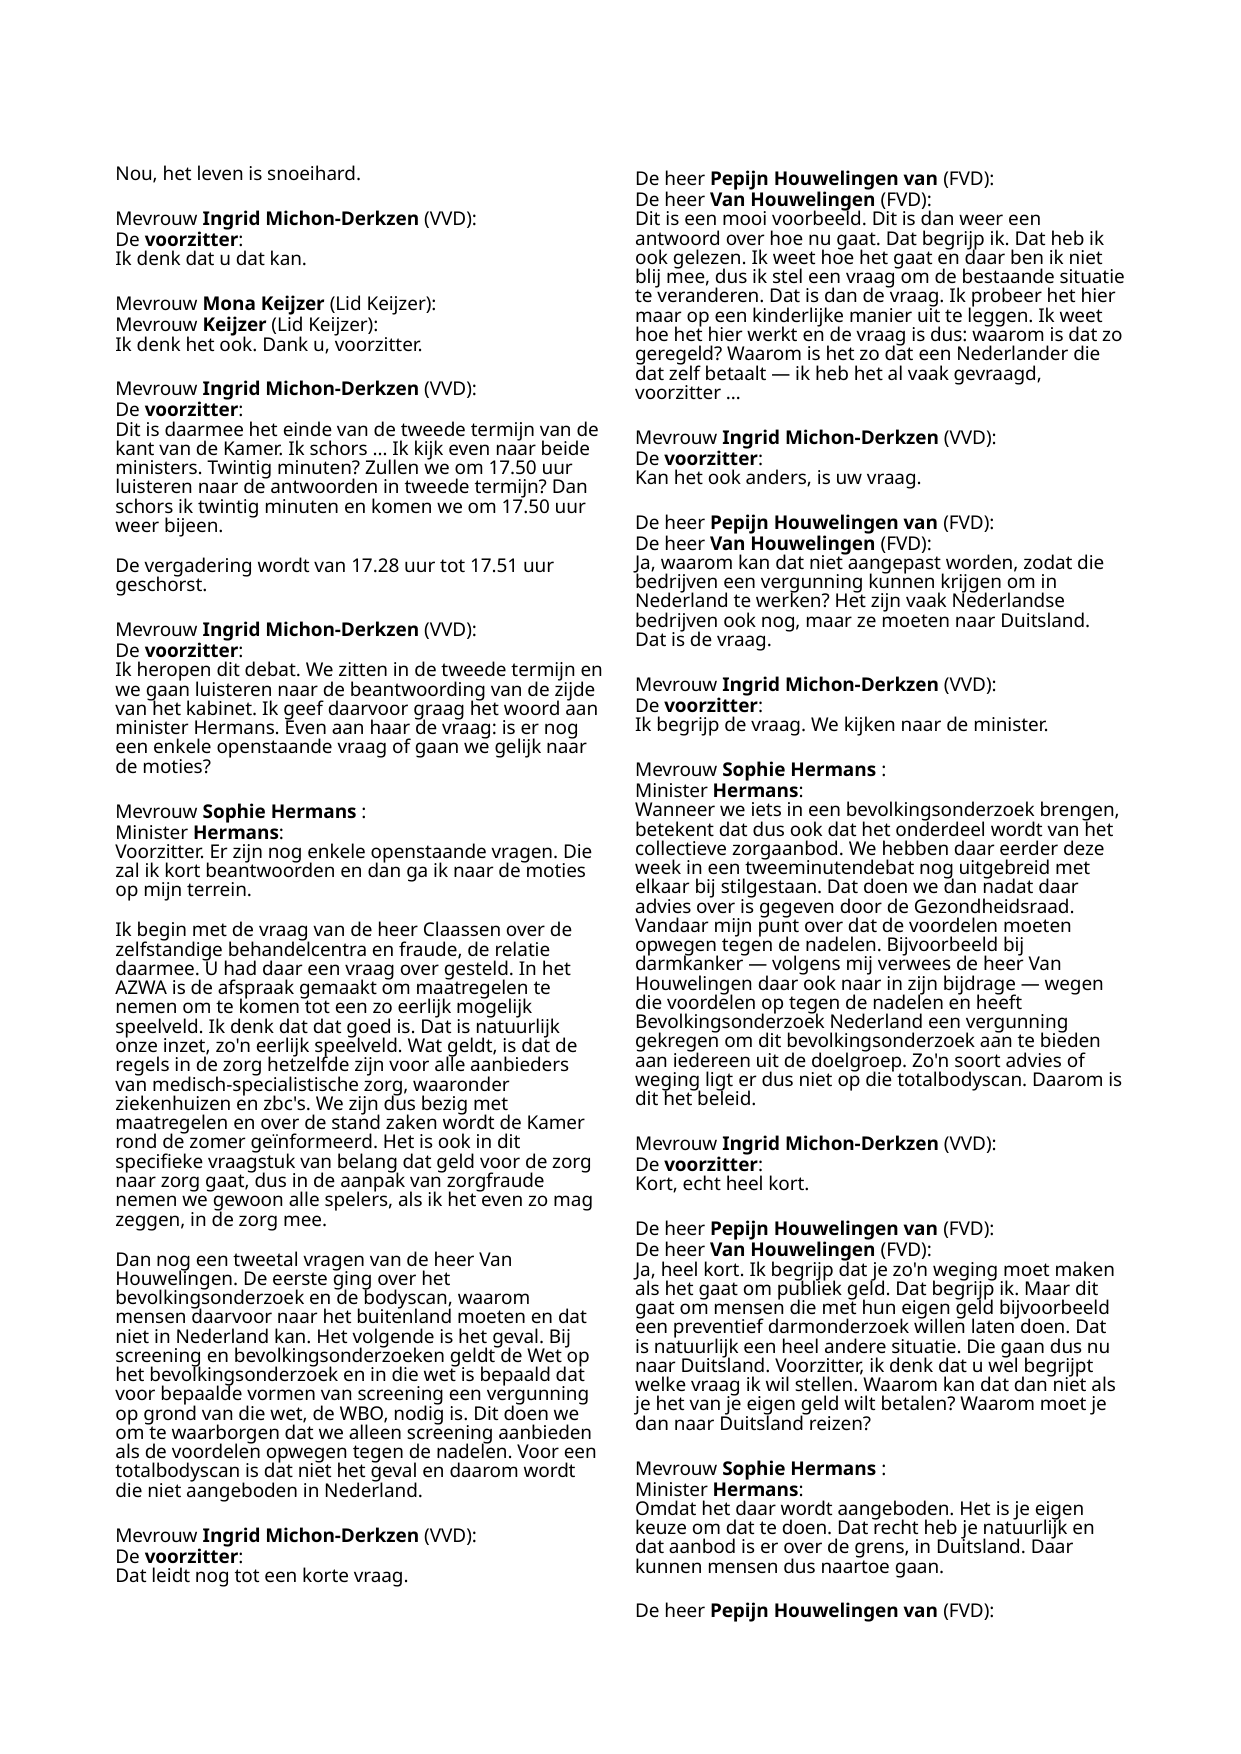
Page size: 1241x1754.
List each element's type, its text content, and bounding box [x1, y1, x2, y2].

text Ik heropen dit debat. We zitten in de tweede termijn en we gaan luisteren naar de beantwoording van de zijde van het kabinet. Ik geef daarvoor graag het woord aan minister Hermans. Even aan haar de vraag: is er nog een enkele openstaande vraag of gaan we gelijk naar de moties? [115, 661, 605, 777]
text De heer Pepijn Houwelingen van (FVD): [635, 1598, 1125, 1623]
text Minister Hermans: [635, 1481, 1125, 1500]
text Mevrouw Ingrid Michon-Derkzen (VVD): [635, 424, 1125, 449]
text De vergadering wordt van 17.28 uur tot 17.51 uur geschorst. [115, 557, 605, 596]
text De voorzitter: [115, 642, 605, 661]
text Ik denk het ook. Dank u, voorzitter. [115, 336, 605, 355]
text De voorzitter: [115, 231, 605, 250]
text Nou, het leven is snoeihard. [115, 165, 605, 184]
text Mevrouw Sophie Hermans : [635, 1455, 1125, 1481]
text De heer Van Houwelingen (FVD): [635, 191, 1125, 210]
text Mevrouw Ingrid Michon-Derkzen (VVD): [635, 1130, 1125, 1156]
text Kort, echt heel kort. [635, 1175, 1125, 1195]
text Ik denk dat u dat kan. [115, 250, 605, 270]
text Minister Hermans: [115, 824, 605, 843]
text De voorzitter: [635, 1156, 1125, 1175]
text Ja, waarom kan dat niet aangepast worden, zodat die bedrijven een vergunning kunnen krijgen om in Nederland te werken? Het zijn vaak Nederlandse bedrijven ook nog, maar ze moeten naar Duitsland. Dat is de vraag. [635, 554, 1125, 650]
text Mevrouw Ingrid Michon-Derkzen (VVD): [115, 616, 605, 642]
text Mevrouw Ingrid Michon-Derkzen (VVD): [115, 1522, 605, 1548]
text Mevrouw Keijzer (Lid Keijzer): [115, 316, 605, 336]
text Omdat het daar wordt aangeboden. Het is je eigen keuze om dat te doen. Dat recht heb je natuurlijk en dat aanbod is er over de grens, in Duitsland. Daar kunnen mensen dus naartoe gaan. [635, 1500, 1125, 1577]
text Mevrouw Ingrid Michon-Derkzen (VVD): [635, 671, 1125, 697]
text Mevrouw Sophie Hermans : [115, 798, 605, 824]
text De heer Pepijn Houwelingen van (FVD): [635, 509, 1125, 535]
text De voorzitter: [635, 449, 1125, 469]
text Kan het ook anders, is uw vraag. [635, 469, 1125, 488]
text De heer Pepijn Houwelingen van (FVD): [635, 165, 1125, 191]
text Dat leidt nog tot een korte vraag. [115, 1567, 605, 1586]
text Mevrouw Ingrid Michon-Derkzen (VVD): [115, 376, 605, 401]
text Dit is daarmee het einde van de tweede termijn van de kant van de Kamer. Ik schors … Ik kijk even naar beide ministers. Twintig minuten? Zullen we om 17.50 uur luisteren naar de antwoorden in tweede termijn? Dan schors ik twintig minuten en komen we om 17.50 uur weer bijeen. [115, 421, 605, 536]
text De voorzitter: [115, 1548, 605, 1567]
text Voorzitter. Er zijn nog enkele openstaande vragen. Die zal ik kort beantwoorden en dan ga ik naar de moties op mijn terrein. [115, 843, 605, 901]
text Dit is een mooi voorbeeld. Dit is dan weer een antwoord over hoe nu gaat. Dat begrijp ik. Dat heb ik ook gelezen. Ik weet hoe het gaat en daar ben ik niet blij mee, dus ik stel een vraag om de bestaande situatie te veranderen. Dat is dan de vraag. Ik probeer het hier maar op een kinderlijke manier uit te leggen. Ik weet hoe het hier werkt en de vraag is dus: waarom is dat zo geregeld? Waarom is het zo dat een Nederlander die dat zelf betaalt — ik heb het al vaak gevraagd, voorzitter … [635, 210, 1125, 403]
text Mevrouw Sophie Hermans : [635, 756, 1125, 782]
text Mevrouw Ingrid Michon-Derkzen (VVD): [115, 205, 605, 231]
text De heer Van Houwelingen (FVD): [635, 1241, 1125, 1261]
text Mevrouw Mona Keijzer (Lid Keijzer): [115, 291, 605, 316]
text De voorzitter: [635, 697, 1125, 716]
text Ja, heel kort. Ik begrijp dat je zo'n weging moet maken als het gaat om publiek geld. Dat begrijp ik. Maar dit gaat om mensen die met hun eigen geld bijvoorbeeld een preventief darmonderzoek willen laten doen. Dat is natuurlijk een heel andere situatie. Die gaan dus nu naar Duitsland. Voorzitter, ik denk dat u wel begrijpt welke vraag ik wil stellen. Waarom kan dat dan niet als je het van je eigen geld wilt betalen? Waarom moet je dan naar Duitsland reizen? [635, 1261, 1125, 1434]
text De heer Van Houwelingen (FVD): [635, 535, 1125, 554]
text Wanneer we iets in een bevolkingsonderzoek brengen, betekent dat dus ook dat het onderdeel wordt van het collectieve zorgaanbod. We hebben daar eerder deze week in een tweeminutendebat nog uitgebreid met elkaar bij stilgestaan. Dat doen we dan nadat daar advies over is gegeven door de Gezondheidsraad. Vandaar mijn punt over dat de voordelen moeten opwegen tegen de nadelen. Bijvoorbeeld bij darmkanker — volgens mij verwees de heer Van Houwelingen daar ook naar in zijn bijdrage — wegen die voordelen op tegen de nadelen en heeft Bevolkingsonderzoek Nederland een vergunning gekregen om dit bevolkingsonderzoek aan te bieden aan iedereen uit de doelgroep. Zo'n soort advies of weging ligt er dus niet op die totalbodyscan. Daarom is dit het beleid. [635, 801, 1125, 1109]
text Ik begrijp de vraag. We kijken naar de minister. [635, 716, 1125, 735]
text De heer Pepijn Houwelingen van (FVD): [635, 1216, 1125, 1241]
text Ik begin met de vraag van de heer Claassen over de zelfstandige behandelcentra en fraude, de relatie daarmee. U had daar een vraag over gesteld. In het AZWA is de afspraak gemaakt om maatregelen te nemen om te komen tot een zo eerlijk mogelijk speelveld. Ik denk dat dat goed is. Dat is natuurlijk onze inzet, zo'n eerlijk speelveld. Wat geldt, is dat de regels in de zorg hetzelfde zijn voor alle aanbieders van medisch-specialistische zorg, waaronder ziekenhuizen en zbc's. We zijn dus bezig met maatregelen en over de stand zaken wordt de Kamer rond de zomer geïnformeerd. Het is ook in dit specifieke vraagstuk van belang dat geld voor de zorg naar zorg gaat, dus in de aanpak van zorgfraude nemen we gewoon alle spelers, als ik het even zo mag zeggen, in de zorg mee. [115, 921, 605, 1230]
text De voorzitter: [115, 401, 605, 421]
text Minister Hermans: [635, 782, 1125, 801]
text Dan nog een tweetal vragen van de heer Van Houwelingen. De eerste ging over het bevolkingsonderzoek en de bodyscan, waarom mensen daarvoor naar het buitenland moeten en dat niet in Nederland kan. Het volgende is het geval. Bij screening en bevolkingsonderzoeken geldt de Wet op het bevolkingsonderzoek en in die wet is bepaald dat voor bepaalde vormen van screening een vergunning op grond van die wet, de WBO, nodig is. Dit doen we om te waarborgen dat we alleen screening aanbieden als de voordelen opwegen tegen de nadelen. Voor een totalbodyscan is dat niet het geval en daarom wordt die niet aangeboden in Nederland. [115, 1251, 605, 1501]
